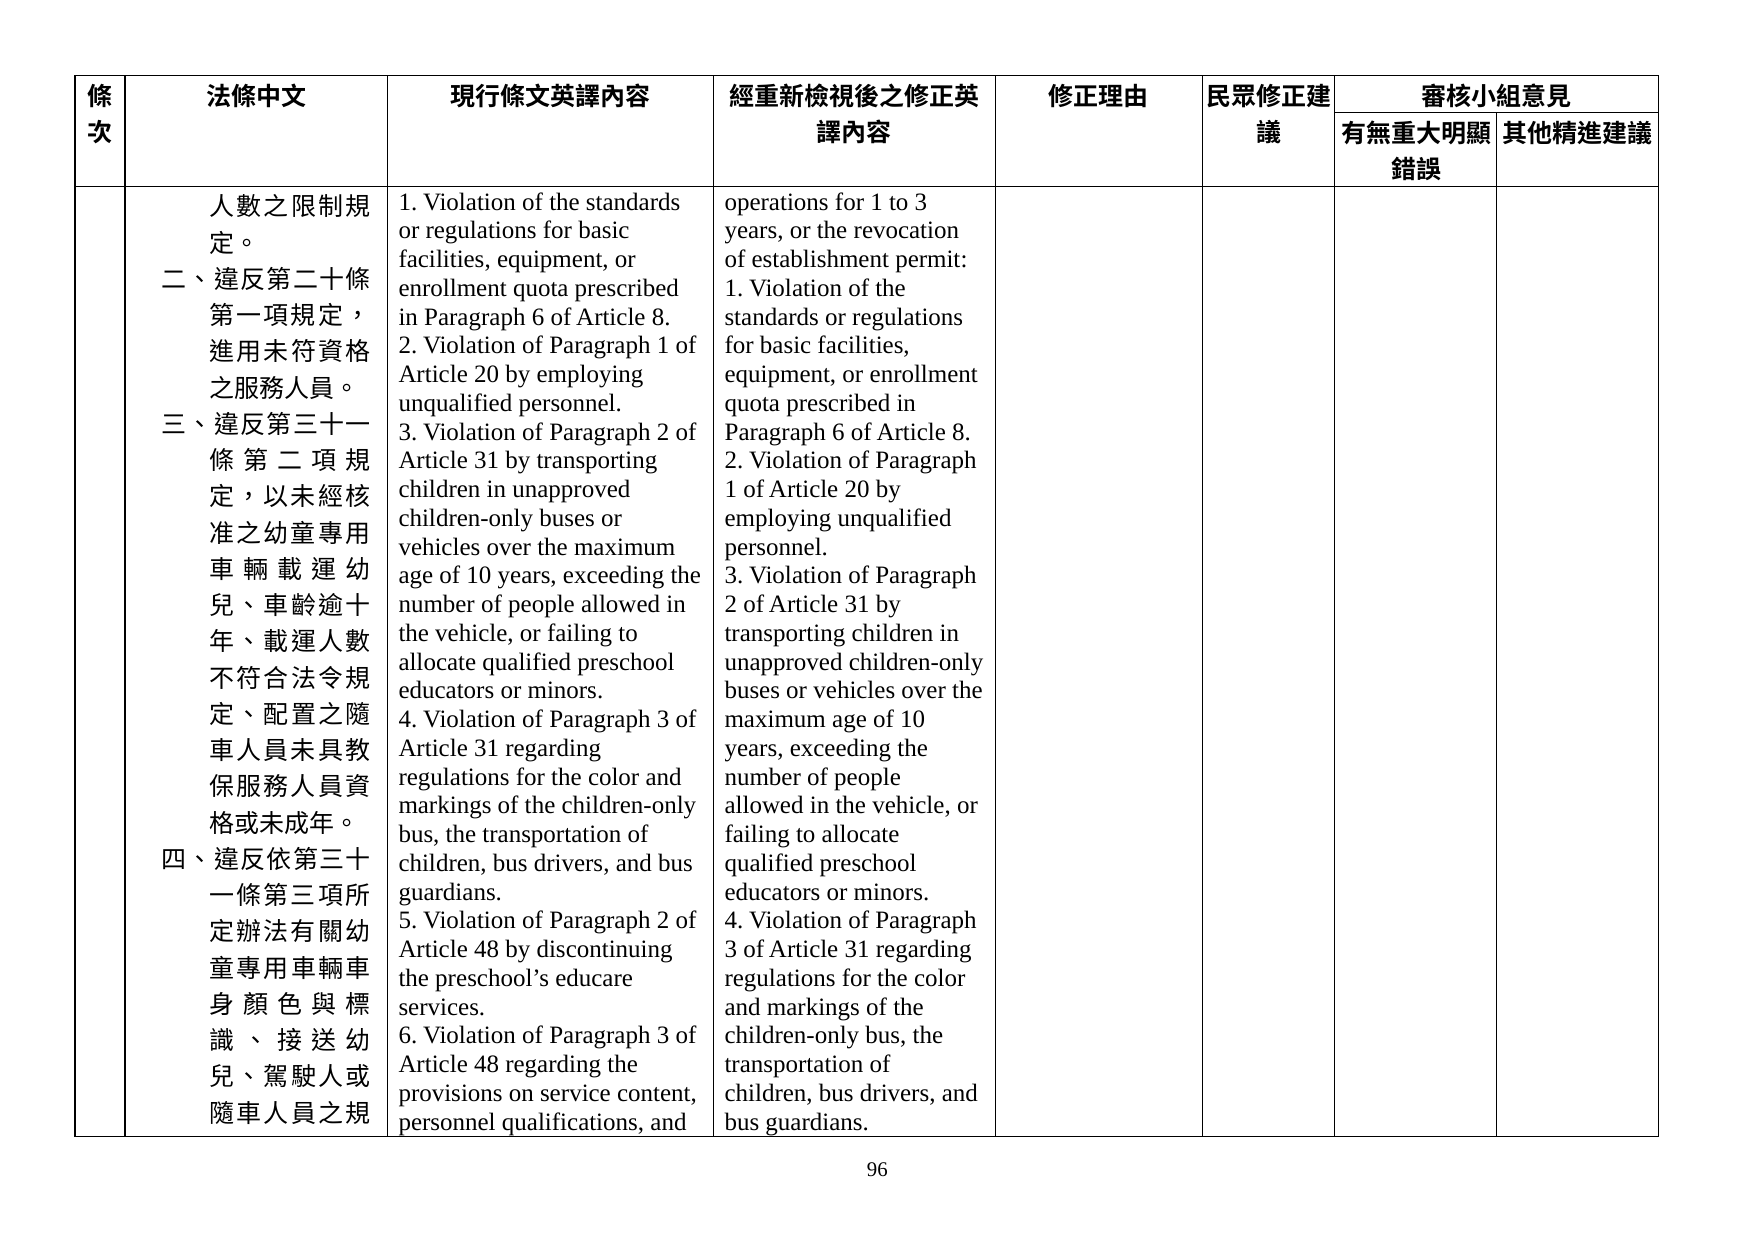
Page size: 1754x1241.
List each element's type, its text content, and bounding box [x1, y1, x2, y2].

table_cell 人數之限制規定。 二、違反第二十條第一項規定，進用未符資格之服務人員。 三、違反第三十一條第二項規定，以未經核准之幼童專用車輛載運幼兒、車齡逾十年、載運人數不符合法令規定、配置之隨車人員未具教保服務人員資格或未成年。 四、違反依第三十一條第三項所定辦法有關幼童專用車輛車身顏色與標識、接送幼兒、駕駛人或隨車人員之規 [126, 187, 387, 1136]
table_header 經重新檢視後之修正英譯內容 [714, 76, 995, 186]
table_cell [1335, 187, 1496, 1136]
table_header 條次 [76, 76, 124, 186]
table_header 修正理由 [996, 76, 1202, 186]
table_header 現行條文英譯內容 [388, 76, 713, 186]
table_cell 有無重大明顯錯誤 [1335, 113, 1496, 186]
table_header 民眾修正建議 [1203, 76, 1334, 186]
table_cell 其他精進建議 [1497, 113, 1658, 186]
table_cell [996, 187, 1202, 1136]
table_cell [1497, 187, 1658, 1136]
table_cell operations for 1 to 3 years, or the revocation of establishment permit: 1. Violation of the standards or regulations for basic facilities, equipment, or enrollment quota prescribed in Paragraph 6 of Article 8. 2. Violation of Paragraph 1 of Article 20 by employing unqualified personnel. 3. Violation of Paragraph 2 of Article 31 by transporting children in unapproved children-only buses or vehicles over the maximum age of 10 years, exceeding the number of people allowed in the vehicle, or failing to allocate qualified preschool educators or minors. 4. Violation of Paragraph 3 of Article 31 regarding regulations for the color and markings of the children-only bus, the transportation of children, bus drivers, and bus guardians. [714, 187, 995, 1136]
table_header 法條中文 [126, 76, 387, 186]
table_cell [1203, 187, 1334, 1136]
table_cell [76, 187, 124, 1136]
table_cell 1. Violation of the standards or regulations for basic facilities, equipment, or enrollment quota prescribed in Paragraph 6 of Article 8. 2. Violation of Paragraph 1 of Article 20 by employing unqualified personnel. 3. Violation of Paragraph 2 of Article 31 by transporting children in unapproved children-only buses or vehicles over the maximum age of 10 years, exceeding the number of people allowed in the vehicle, or failing to allocate qualified preschool educators or minors. 4. Violation of Paragraph 3 of Article 31 regarding regulations for the color and markings of the children-only bus, the transportation of children, bus drivers, and bus guardians. 5. Violation of Paragraph 2 of Article 48 by discontinuing the preschool’s educare services. 6. Violation of Paragraph 3 of Article 48 regarding the provisions on service content, personnel qualifications, and [388, 187, 713, 1136]
table_header 審核小組意見 [1335, 76, 1658, 112]
